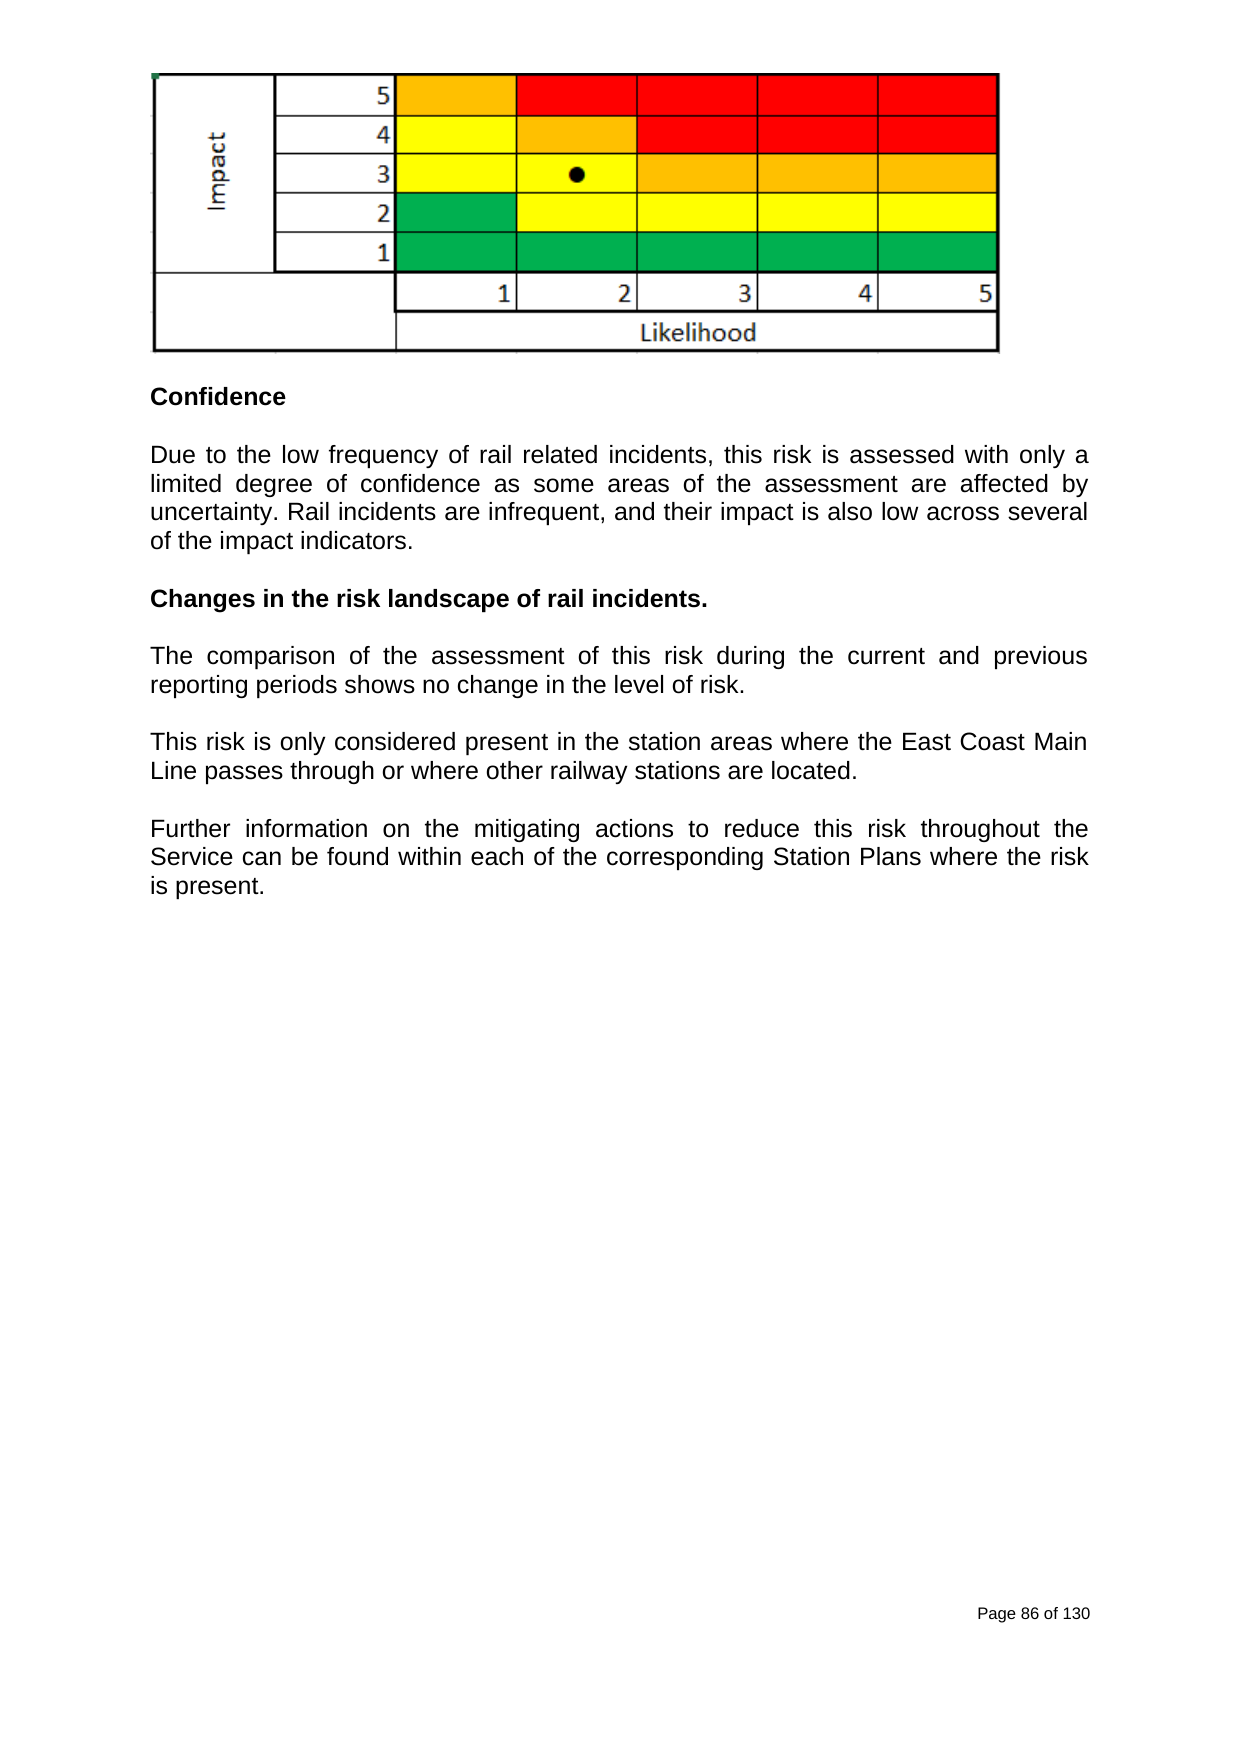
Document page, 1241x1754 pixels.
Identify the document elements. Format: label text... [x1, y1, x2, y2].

text Changes in the risk landscape of rail incidents. [150, 584, 1090, 612]
text Confidence [150, 382, 1090, 411]
text Due to the low frequency of rail related incidents, this risk is assessed with only a limited degree of confidence as some areas of the assessment are affected by uncertainty. Rail incidents are infrequent, and their impact is also low across several of the impact indicators. [150, 440, 1090, 555]
text This risk is only considered present in the station areas where the East Coast Main Line passes through or where other railway stations are located. [150, 727, 1090, 785]
text Further information on the mitigating actions to reduce this risk throughout the Service can be found within each of the corresponding Station Plans where the risk is present. [150, 814, 1090, 900]
text The comparison of the assessment of this risk during the current and previous reporting periods shows no change in the level of risk. [150, 641, 1090, 699]
